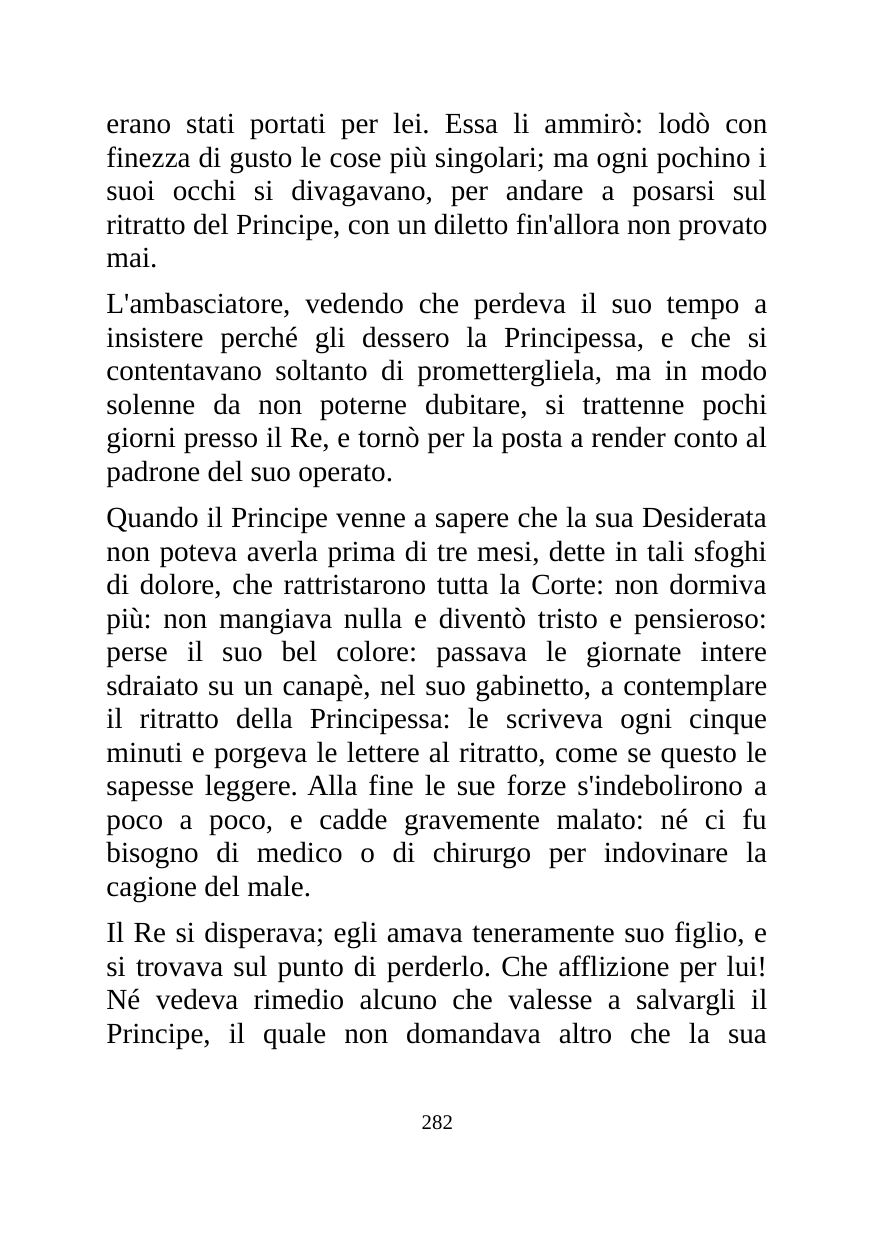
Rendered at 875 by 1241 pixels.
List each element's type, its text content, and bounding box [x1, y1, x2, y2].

text L'ambasciatore, vedendo che perdeva il suo tempo a insistere perché gli dessero la Principessa, e che si contentavano soltanto di promettergliela, ma in modo solenne da non poterne dubitare, si trattenne pochi giorni presso il Re, e tornò per la posta a render conto al padrone del suo operato. [106, 286, 768, 488]
text erano stati portati per lei. Essa li ammirò: lodò con finezza di gusto le cose più singolari; ma ogni pochino i suoi occhi si divagavano, per andare a posarsi sul ritratto del Principe, con un diletto fin'allora non provato mai. [106, 106, 768, 274]
text Quando il Principe venne a sapere che la sua Desiderata non poteva averla prima di tre mesi, dette in tali sfoghi di dolore, che rattristarono tutta la Corte: non dormiva più: non mangiava nulla e diventò tristo e pensieroso: perse il suo bel colore: passava le giornate intere sdraiato su un canapè, nel suo gabinetto, a contemplare il ritratto della Principessa: le scriveva ogni cinque minuti e porgeva le lettere al ritratto, come se questo le sapesse leggere. Alla fine le sue forze s'indebolirono a poco a poco, e cadde gravemente malato: né ci fu bisogno di medico o di chirurgo per indovinare la cagione del male. [106, 500, 768, 903]
text Il Re si disperava; egli amava teneramente suo figlio, e si trovava sul punto di perderlo. Che afflizione per lui! Né vedeva rimedio alcuno che valesse a salvargli il Principe, il quale non domandava altro che la sua [106, 915, 768, 1049]
